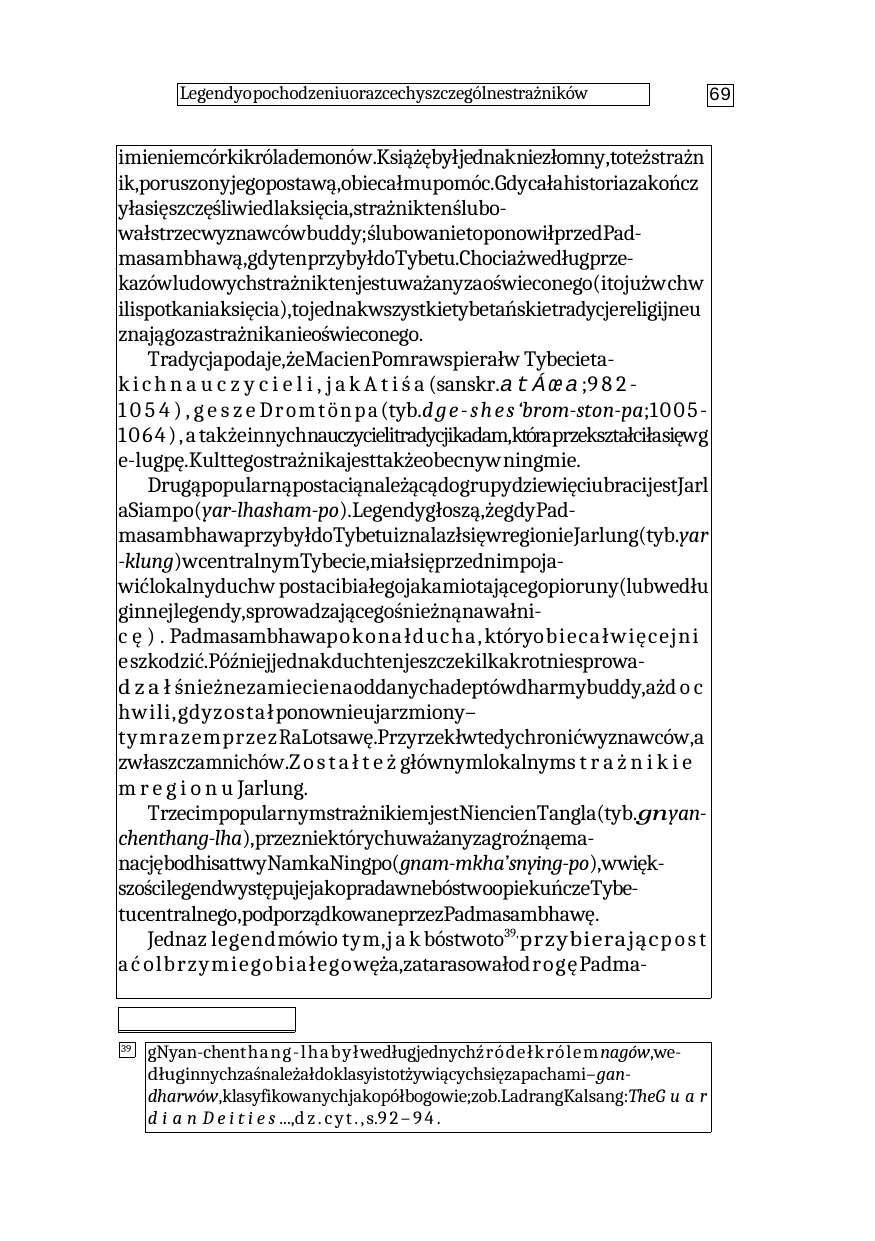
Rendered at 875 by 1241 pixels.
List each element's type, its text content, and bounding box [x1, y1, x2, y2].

text DrugąpopularnąpostaciąnależącądogrupydziewięciubracijestJarlaSiampo(yar-lhasham-po).Legendygłoszą,żegdyPad-masambhawaprzybyłdoTybetuiznalazłsięwregionieJarlung(tyb.yar-klung)wcentralnymTybecie,miałsięprzednimpoja-wićlokalnyduchwpostacibiałegojakamiotającegopioruny(lubwedługinnejlegendy,sprowadzającegośnieżnąnawałni-cę).Padmasambhawapokonałducha,któryobiecałwięcejnieszkodzić.Późniejjednakduchtenjeszczekilkakrotniesprowa-dzałśnieżnezamiecienaoddanychadeptówdharmybuddy,ażdochwili,gdyzostałponownieujarzmiony–tymrazemprzezRaLotsawę.Przyrzekłwtedychronićwyznawców,azwłaszczamnichów.ZostałteżgłównymlokalnymstrażnikiemregionuJarlung. [118, 473, 709, 801]
text Tradycjapodaje,żeMacienPomrawspierałwTybecieta-kichnauczycieli,jakAtiśa(sanskr.atÁœa;982-1054),geszeDromtönpa(tyb.dge-shes‘brom-ston-pa;1005-1064),atakżeinnychnauczycielitradycjikadam,któraprzekształciłasięwge-lugpę.Kulttegostrażnikajesttakżeobecnywningmie. [118, 347, 709, 473]
text Legendyopochodzeniuorazcechyszczególnestrażników [179, 84, 649, 104]
text Jednazlegendmówiotym,jakbóstwoto39,przybierającpostaćolbrzymiegobiałegowęża,zatarasowałodrogęPadma- [118, 927, 709, 977]
text TrzecimpopularnymstrażnikiemjestNiencienTangla(tyb.gnyan-chenthang-lha),przezniektórychuważanyzagroźnąema-nacjębodhisattwyNamkaNingpo(gnam-mkha’snying-po),wwięk-szościlegendwystępujejakopradawnebóstwoopiekuńczeTybe-tucentralnego,podporządkowaneprzezPadmasambhawę. [118, 801, 709, 927]
text 39 [121, 1043, 135, 1055]
text 69 [709, 85, 733, 106]
text imieniemcórkikrólademonów.Książębyłjednakniezłomny,toteżstrażnik,poruszonyjegopostawą,obiecałmupomóc.Gdycałahistoriazakończyłasięszczęśliwiedlaksięcia,strażniktenślubo-wałstrzecwyznawcówbuddy;ślubowanietoponowiłprzedPad-masambhawą,gdytenprzybyłdoTybetu.Chociażwedługprze-kazówludowychstrażniktenjestuważanyzaoświeconego(itojużwchwilispotkaniaksięcia),tojednakwszystkietybetańskietradycjereligijneuznajągozastrażnikanieoświeconego. [118, 146, 709, 347]
text gNyan-chenthang-lhabyłwedługjednychźródełkrólemnagów,we-długinnychzaśnależałdoklasyistotżywiącychsięzapachami–gan-dharwów,klasyfikowanychjakopółbogowie;zob.LadrangKalsang:TheGuardianDeities...,dz.cyt.,s.92–94. [148, 1043, 709, 1129]
